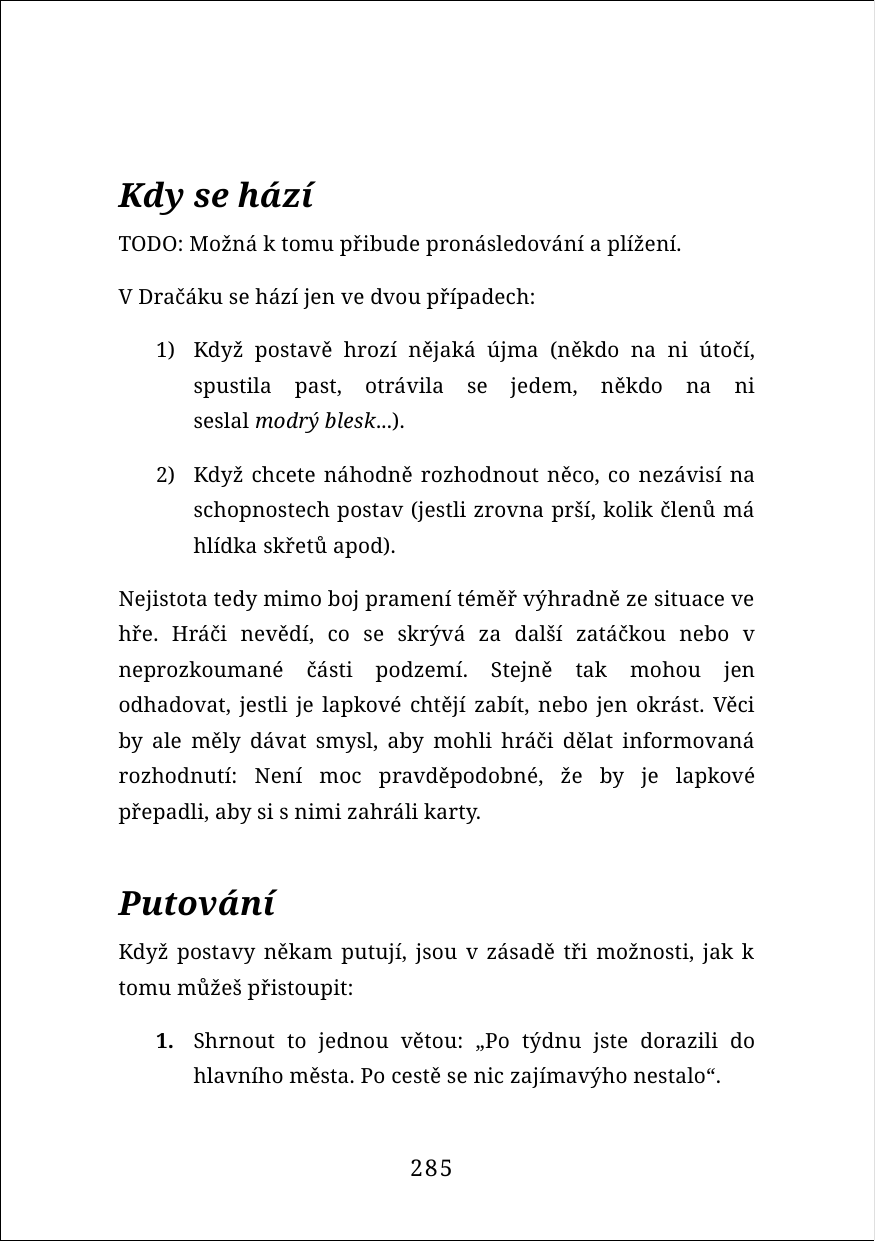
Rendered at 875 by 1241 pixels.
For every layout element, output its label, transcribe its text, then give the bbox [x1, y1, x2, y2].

text V Dračáku se hází jen ve dvou případech: [118, 282, 756, 311]
text TODO: Možná k tomu přibude pronásledování a plížení. [118, 229, 756, 257]
subtitle Putování [118, 880, 756, 925]
list Když chcete náhodně rozhodnout něco, co nezávisí na schopnostech postav (jestli zrovna prší, kolik členů má hlídka skřetů apod). [156, 460, 756, 559]
list Když postavě hrozí nějaká újma (někdo na ni útočí, spustila past, otrávila se jedem, někdo na ni seslal modrý blesk...). [156, 335, 756, 435]
text Nejistota tedy mimo boj pramení téměř výhradně ze situace ve hře. Hráči nevědí, co se skrývá za další zatáčkou nebo v neprozkoumané části podzemí. Stejně tak mohou jen odhadovat, jestli je lapkové chtějí zabít, nebo jen okrást. Věci by ale měly dávat smysl, aby mohli hráči dělat informovaná rozhodnutí: Není moc pravděpodobné, že by je lapkové přepadli, aby si s nimi zahráli karty. [118, 584, 756, 826]
list Shrnout to jednou větou: „Po týdnu jste dorazili do hlavního města. Po cestě se nic zajímavýho nestalo“. [156, 1026, 756, 1090]
subtitle Kdy se hází [118, 172, 756, 217]
text Když postavy někam putují, jsou v zásadě tři možnosti, jak k tomu můžeš přistoupit: [118, 937, 756, 1001]
